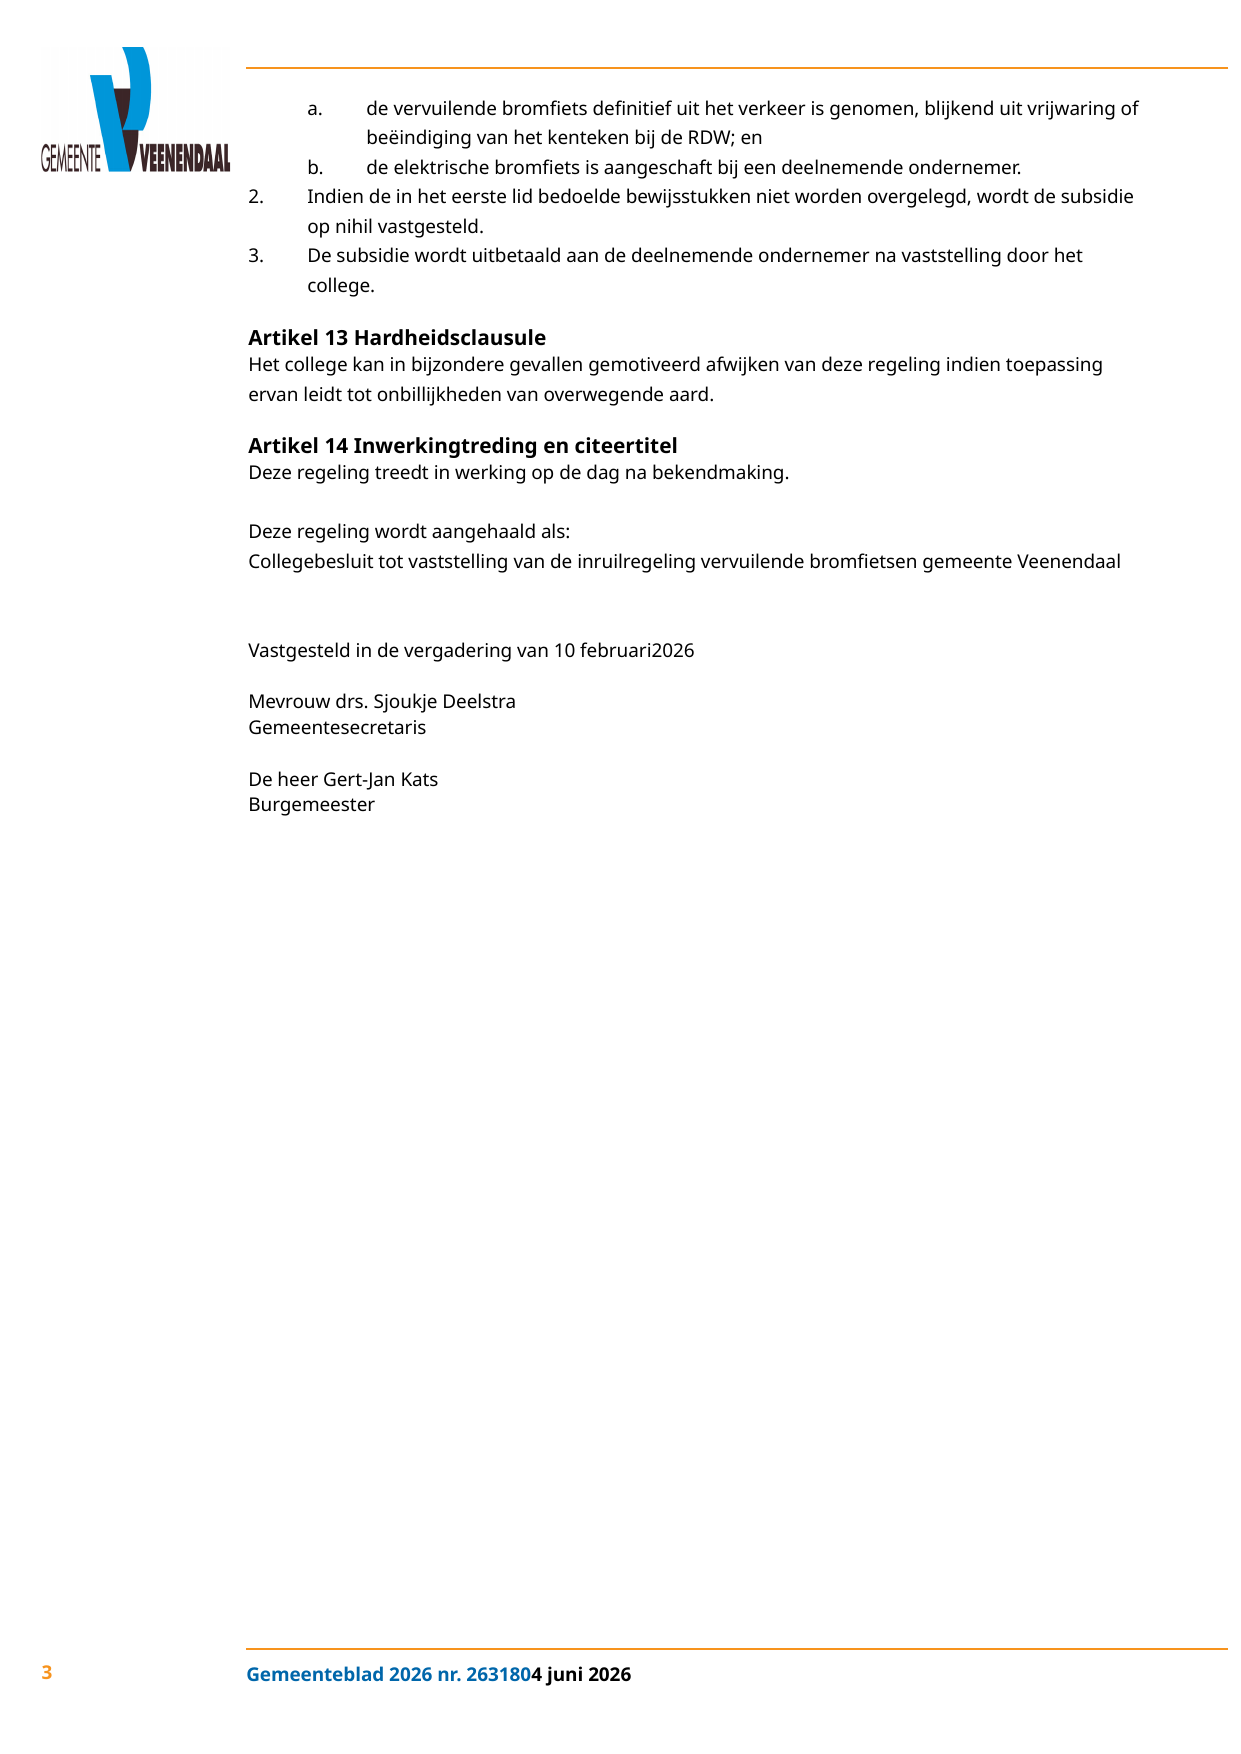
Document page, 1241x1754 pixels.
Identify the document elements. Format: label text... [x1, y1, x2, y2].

text Mevrouw drs. Sjoukje Deelstra [248, 688, 1152, 714]
text Deze regeling treedt in werking op de dag na bekendmaking. [248, 459, 1152, 485]
list de vervuilende bromfiets definitief uit het verkeer is genomen, blijkend uit vrijwaring of beëindiging van het kenteken bij de RDW; en [307, 95, 1152, 150]
text Vastgesteld in de vergadering van 10 februari2026 [248, 637, 1152, 663]
list De subsidie wordt uitbetaald aan de deelnemende ondernemer na vaststelling door het college. [248, 243, 1152, 298]
text Het college kan in bijzondere gevallen gemotiveerd afwijken van deze regeling indien toepassing ervan leidt tot onbillijkheden van overwegende aard. [248, 351, 1152, 406]
list de elektrische bromfiets is aangeschaft bij een deelnemende ondernemer. [307, 154, 1152, 180]
picture [41, 47, 130, 172]
text Deze regeling wordt aangehaald als: [248, 519, 1152, 544]
text Collegebesluit tot vaststelling van de inruilregeling vervuilende bromfietsen gemeente Veenendaal [248, 548, 1152, 574]
text Artikel 14 Inwerkingtreding en citeertitel [248, 431, 1152, 459]
text Burgemeester [248, 791, 1152, 817]
picture [123, 47, 231, 172]
text De heer Gert-Jan Kats [248, 766, 1152, 791]
text Gemeentesecretaris [248, 714, 1152, 740]
text Artikel 13 Hardheidsclausule [248, 323, 1152, 351]
list Indien de in het eerste lid bedoelde bewijsstukken niet worden overgelegd, wordt de subsidie op nihil vastgesteld. [248, 183, 1152, 239]
